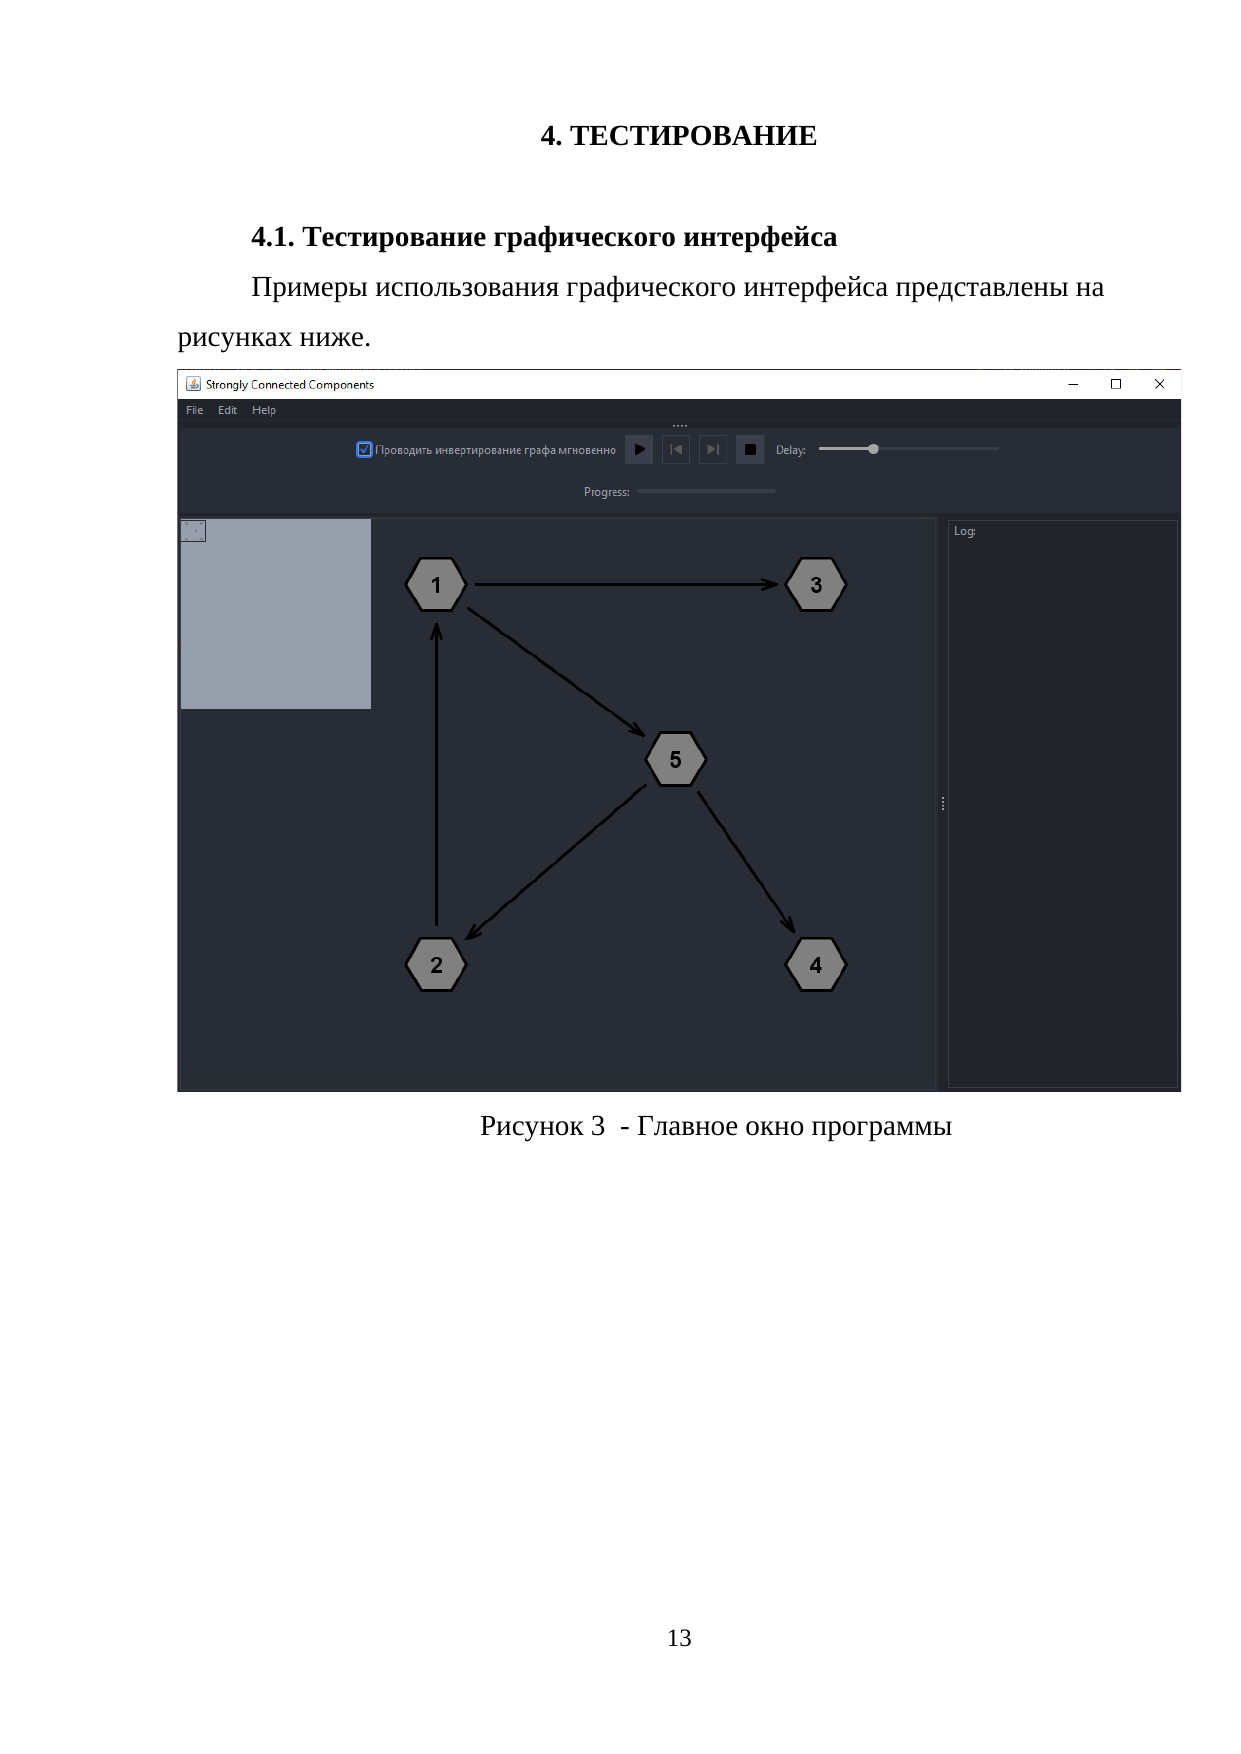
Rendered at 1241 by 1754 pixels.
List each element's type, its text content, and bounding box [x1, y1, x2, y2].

text Рисунок 3 - Главное окно программы [177, 1092, 1181, 1142]
text 4. тестирование [177, 118, 1181, 152]
picture [177, 369, 1182, 1092]
text 4.1. Тестирование графического интерфейса [177, 219, 1181, 252]
text Примеры использования графического интерфейса представлены на рисунках ниже. [177, 269, 1181, 353]
